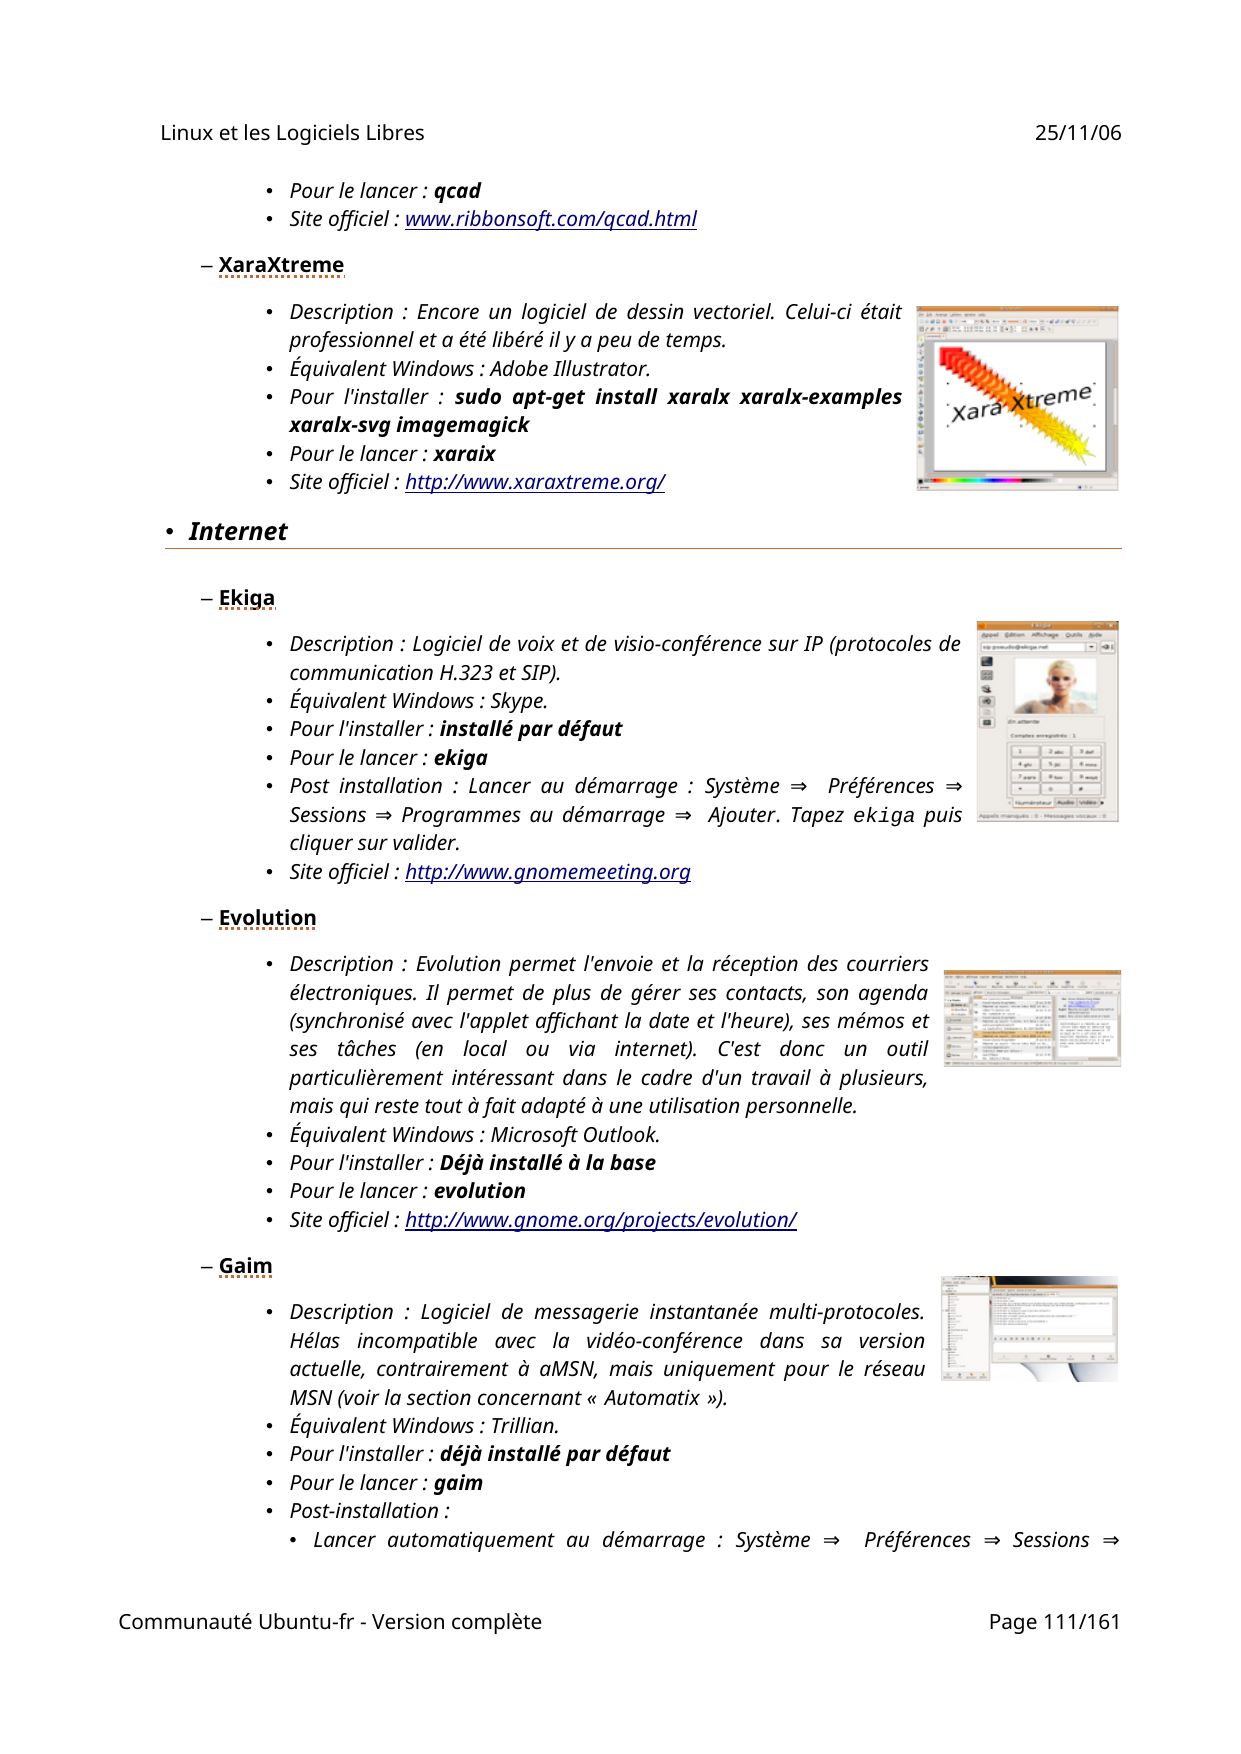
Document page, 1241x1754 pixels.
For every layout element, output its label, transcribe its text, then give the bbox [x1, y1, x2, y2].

list Description : Logiciel de messagerie instantanée multi-protocoles. Hélas incompatible avec la vidéo-conférence dans sa version actuelle, contrairement à aMSN, mais uniquement pour le réseau MSN (voir la section concernant « Automatix »). [266, 1297, 1122, 1411]
list Site officiel : www.ribbonsoft.com/qcad.html [266, 204, 1122, 233]
subtitle Ekiga [201, 583, 1122, 612]
list Description : Encore un logiciel de dessin vectoriel. Celui-ci était professionnel et a été libéré il y a peu de temps. [266, 297, 1122, 354]
list Pour le lancer : ekiga [266, 743, 976, 771]
list Post installation : Lancer au démarrage : Système ⇒ Préférences ⇒ Sessions ⇒ Programmes au démarrage ⇒ Ajouter. Tapez ekiga puis cliquer sur valider. [266, 771, 1122, 857]
subtitle Evolution [201, 903, 1122, 931]
list Site officiel : http://www.xaraxtreme.org/ [266, 467, 1122, 496]
list Équivalent Windows : Trillian. [266, 1411, 1122, 1439]
subtitle Internet [165, 513, 1122, 548]
picture [940, 1276, 1118, 1382]
list Post-installation : [266, 1496, 1122, 1525]
list Pour le lancer : gaim [266, 1468, 1122, 1496]
subtitle XaraXtreme [201, 251, 1122, 279]
list Équivalent Windows : Adobe Illustrator. [266, 354, 916, 382]
list Pour l'installer : déjà installé par défaut [266, 1439, 1122, 1468]
list Pour le lancer : evolution [266, 1177, 1122, 1205]
list Pour l'installer : sudo apt-get install xaralx xaralx-examples xaralx-svg imagemagick [266, 382, 916, 439]
list Description : Evolution permet l'envoie et la réception des courriers électroniques. Il permet de plus de gérer ses contacts, son agenda (synchronisé avec l'applet affichant la date et l'heure), ses mémos et ses tâches (en local ou via internet). C'est donc un outil particulièrement intéressant dans le cadre d'un travail à plusieurs, mais qui reste tout à fait adapté à une utilisation personnelle. [266, 949, 1122, 1120]
list Équivalent Windows : Skype. [266, 686, 976, 714]
picture [916, 306, 1119, 491]
picture [976, 621, 1119, 822]
list Description : Logiciel de voix et de visio-conférence sur IP (protocoles de communication H.323 et SIP). [266, 629, 976, 686]
list Équivalent Windows : Microsoft Outlook. [266, 1120, 1122, 1148]
list Pour l'installer : Déjà installé à la base [266, 1148, 1122, 1177]
list Site officiel : http://www.gnome.org/projects/evolution/ [266, 1205, 1122, 1233]
list Pour l'installer : installé par défaut [266, 714, 976, 743]
picture [943, 970, 1122, 1067]
subtitle Gaim [201, 1251, 1122, 1280]
list Site officiel : http://www.gnomemeeting.org [266, 857, 1122, 885]
list Pour le lancer : xaraix [266, 439, 916, 467]
list Pour le lancer : qcad [266, 176, 1122, 204]
list Lancer automatiquement au démarrage : Système ⇒ Préférences ⇒ Sessions ⇒ [289, 1525, 1122, 1553]
